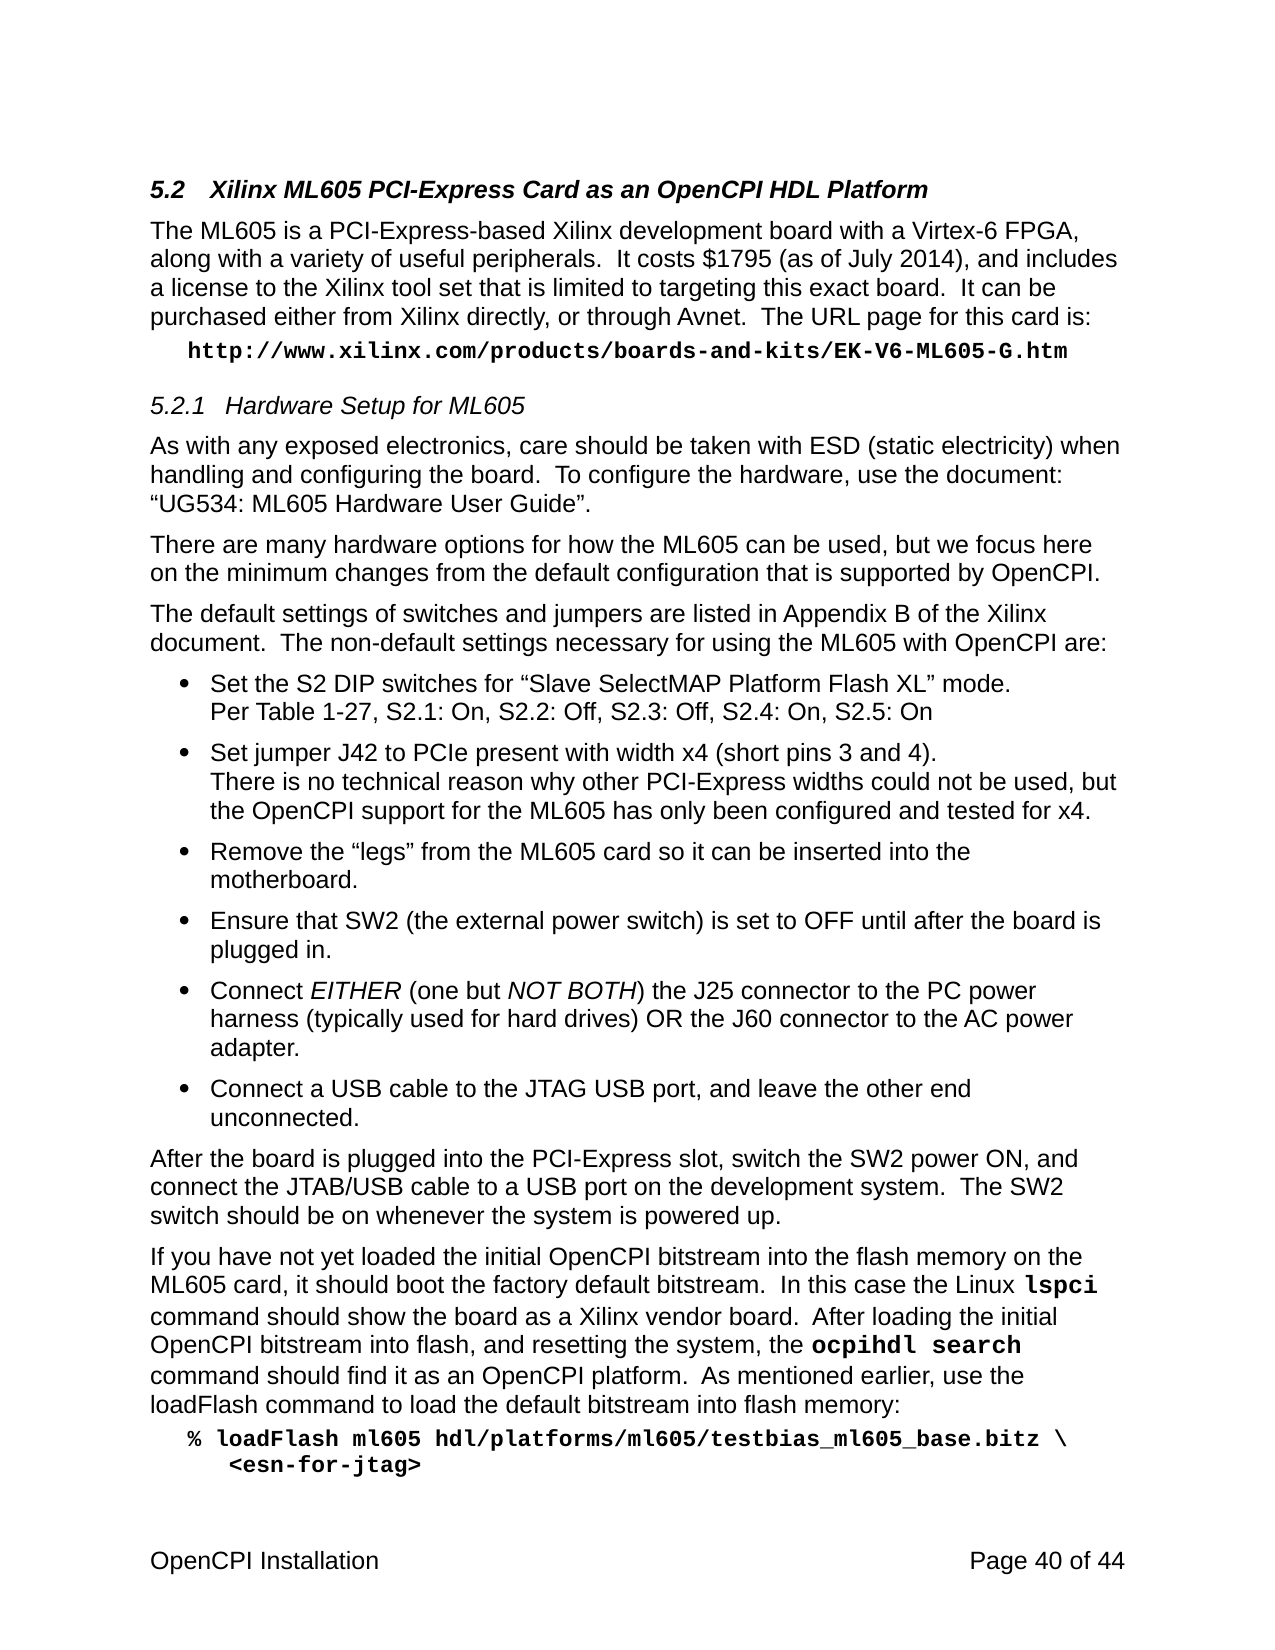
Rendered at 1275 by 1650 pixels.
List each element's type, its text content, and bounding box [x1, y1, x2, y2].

list Set jumper J42 to PCIe present with width x4 (short pins 3 and 4). There is no technical reason why other PCI-Express widths could not be used, but the OpenCPI support for the ML605 has only been configured and tested for x4. [180, 738, 1125, 824]
list Connect a USB cable to the JTAG USB port, and leave the other end unconnected. [180, 1074, 1125, 1132]
list Remove the “legs” from the ML605 card so it can be inserted into the motherboard. [180, 836, 1125, 894]
subtitle Xilinx ML605 PCI-Express Card as an OpenCPI HDL Platform [150, 175, 1125, 204]
text The default settings of switches and jumpers are listed in Appendix B of the Xilinx document. The non-default settings necessary for using the ML605 with OpenCPI are: [150, 599, 1125, 657]
list Connect EITHER (one but NOT BOTH) the J25 connector to the PC power harness (typically used for hard drives) OR the J60 connector to the AC power adapter. [180, 976, 1125, 1062]
subtitle Hardware Setup for ML605 [150, 391, 1125, 419]
text % loadFlash ml605 hdl/platforms/ml605/testbias_ml605_base.bitz \ <esn-for-jtag> [187, 1428, 1125, 1479]
list Set the S2 DIP switches for “Slave SelectMAP Platform Flash XL” mode. Per Table 1-27, S2.1: On, S2.2: Off, S2.3: Off, S2.4: On, S2.5: On [180, 668, 1125, 726]
text If you have not yet loaded the initial OpenCPI bitstream into the flash memory on the ML605 card, it should boot the factory default bitstream. In this case the Linux lspci command should show the board as a Xilinx vendor board. After loading the initial OpenCPI bitstream into flash, and resetting the system, the ocpihdl search command should find it as an OpenCPI platform. As mentioned earlier, use the loadFlash command to load the default bitstream into flash memory: [150, 1242, 1125, 1419]
text There are many hardware options for how the ML605 can be used, but we focus here on the minimum changes from the default configuration that is supported by OpenCPI. [150, 529, 1125, 587]
list Ensure that SW2 (the external power switch) is set to OFF until after the board is plugged in. [180, 906, 1125, 964]
text http://www.xilinx.com/products/boards-and-kits/EK-V6-ML605-G.htm [187, 340, 1125, 366]
text As with any exposed electronics, care should be taken with ESD (static electricity) when handling and configuring the board. To configure the hardware, use the document: “UG534: ML605 Hardware User Guide”. [150, 431, 1125, 518]
text After the board is plugged into the PCI-Express slot, switch the SW2 power ON, and connect the JTAB/USB cable to a USB port on the development system. The SW2 switch should be on whenever the system is powered up. [150, 1143, 1125, 1230]
text The ML605 is a PCI-Express-based Xilinx development board with a Virtex-6 FPGA, along with a variety of useful peripherals. It costs $1795 (as of July 2014), and includes a license to the Xilinx tool set that is limited to targeting this exact board. It can be purchased either from Xilinx directly, or through Avnet. The URL page for this card is: [150, 216, 1125, 331]
